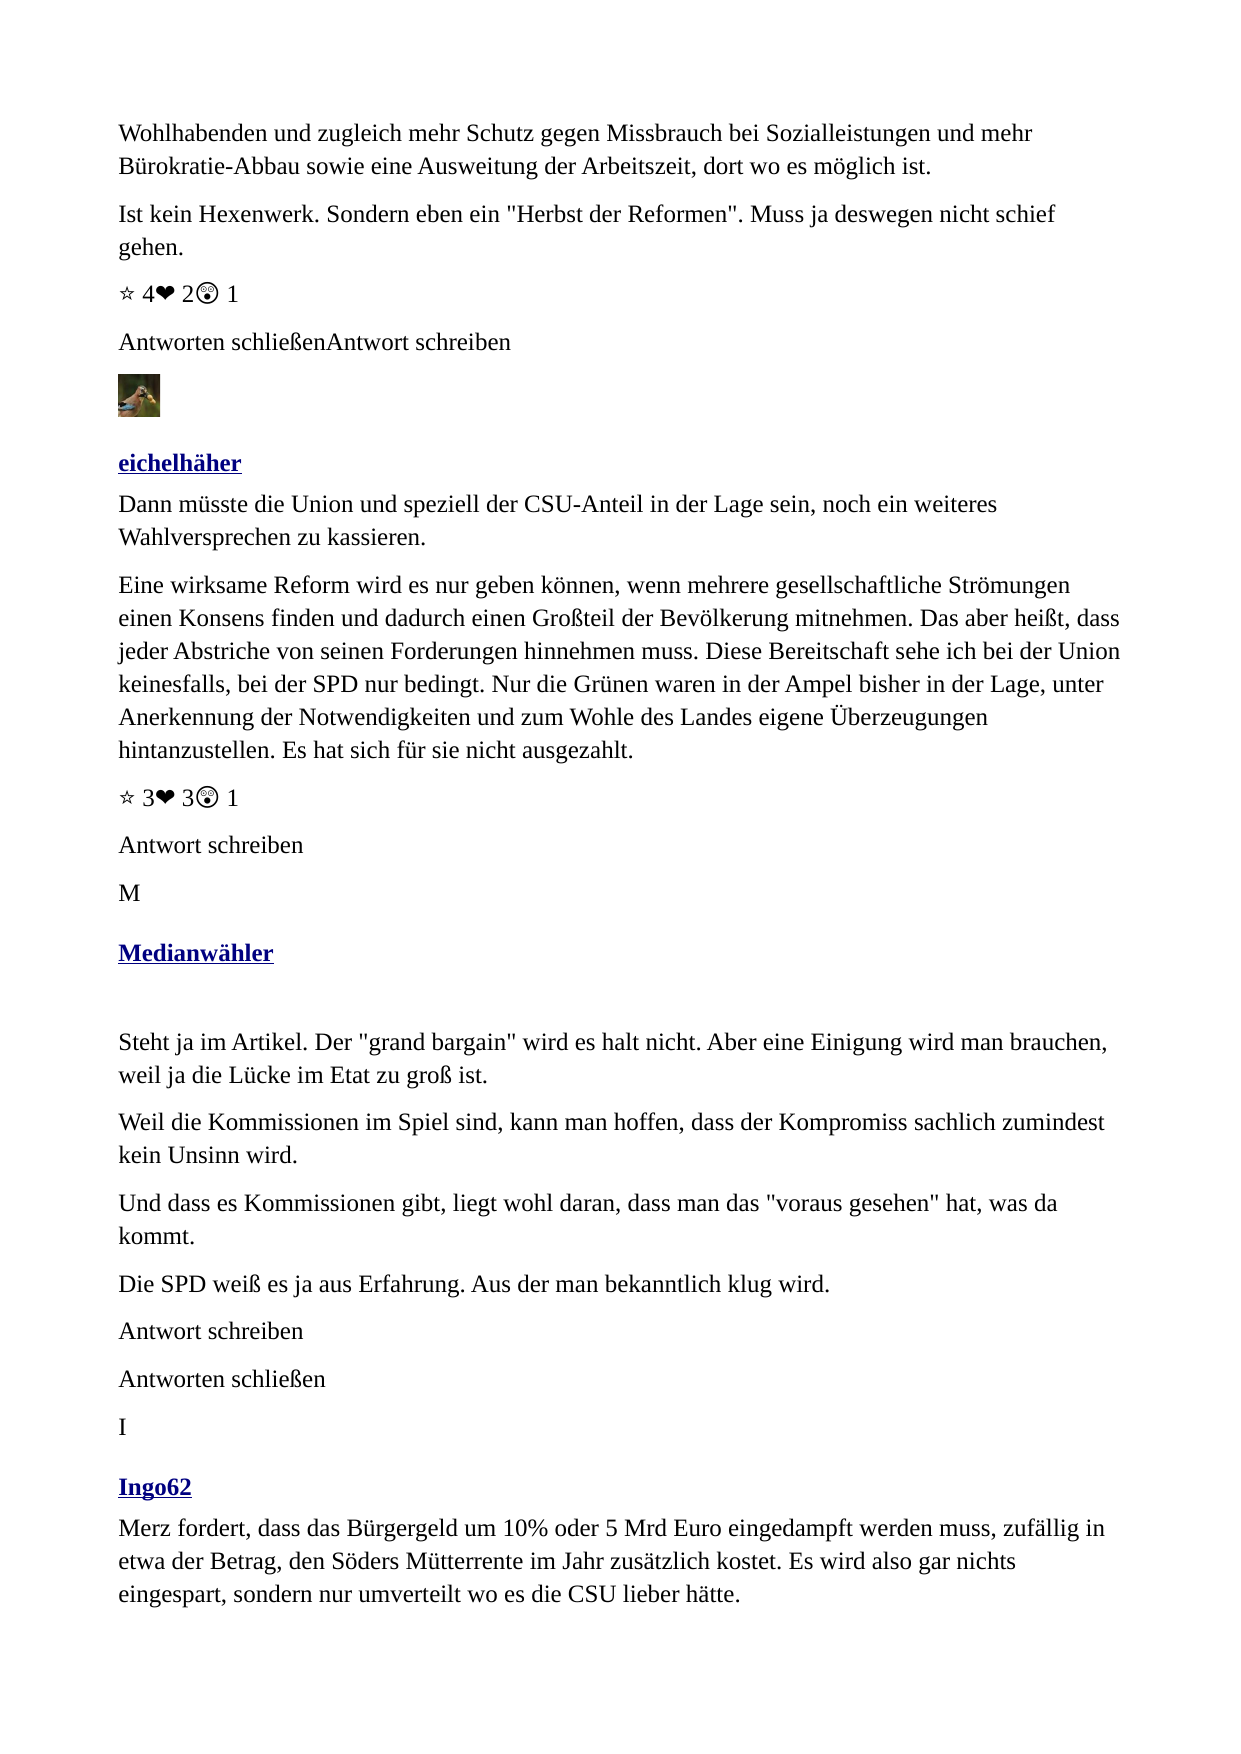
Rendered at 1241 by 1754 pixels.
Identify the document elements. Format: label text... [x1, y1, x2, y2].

text Dann müsste die Union und speziell der CSU-Anteil in der Lage sein, noch ein weiteres Wahlversprechen zu kassieren. [118, 489, 1122, 551]
text Die SPD weiß es ja aus Erfahrung. Aus der man bekanntlich klug wird. [118, 1269, 1122, 1297]
text Merz fordert, dass das Bürgergeld um 10% oder 5 Mrd Euro eingedampft werden muss, zufällig in etwa der Betrag, den Söders Mütterrente im Jahr zusätzlich kostet. Es wird also gar nichts eingespart, sondern nur umverteilt wo es die CSU lieber hätte. [118, 1513, 1122, 1608]
picture [118, 374, 161, 417]
text Ist kein Hexenwerk. Sondern eben ein "Herbst der Reformen". Muss ja deswegen nicht schief gehen. [118, 199, 1122, 261]
subtitle Medianwähler [118, 938, 1122, 967]
subtitle Ingo62 [118, 1472, 1122, 1500]
text Antworten schließenAntwort schreiben [118, 327, 1122, 356]
text Antworten schließen [118, 1364, 1122, 1393]
text ⭐️ 4❤️ 2😲 1 [118, 279, 1122, 308]
text Antwort schreiben [118, 1316, 1122, 1345]
text M [118, 878, 1122, 907]
text Wohlhabenden und zugleich mehr Schutz gegen Missbrauch bei Sozialleistungen und mehr Bürokratie-Abbau sowie eine Ausweitung der Arbeitszeit, dort wo es möglich ist. [118, 118, 1122, 180]
text I [118, 1412, 1122, 1440]
text Eine wirksame Reform wird es nur geben können, wenn mehrere gesellschaftliche Strömungen einen Konsens finden und dadurch einen Großteil der Bevölkerung mitnehmen. Das aber heißt, dass jeder Abstriche von seinen Forderungen hinnehmen muss. Diese Bereitschaft sehe ich bei der Union keinesfalls, bei der SPD nur bedingt. Nur die Grünen waren in der Ampel bisher in der Lage, unter Anerkennung der Notwendigkeiten und zum Wohle des Landes eigene Überzeugungen hintanzustellen. Es hat sich für sie nicht ausgezahlt. [118, 570, 1122, 764]
text Und dass es Kommissionen gibt, liegt wohl daran, dass man das "voraus gesehen" hat, was da kommt. [118, 1188, 1122, 1250]
text Weil die Kommissionen im Spiel sind, kann man hoffen, dass der Kompromiss sachlich zumindest kein Unsinn wird. [118, 1107, 1122, 1169]
subtitle eichelhäher [118, 448, 1122, 477]
text Antwort schreiben [118, 830, 1122, 859]
text Steht ja im Artikel. Der "grand bargain" wird es halt nicht. Aber eine Einigung wird man brauchen, weil ja die Lücke im Etat zu groß ist. [118, 1027, 1122, 1089]
text ⭐️ 3❤️ 3😲 1 [118, 783, 1122, 811]
